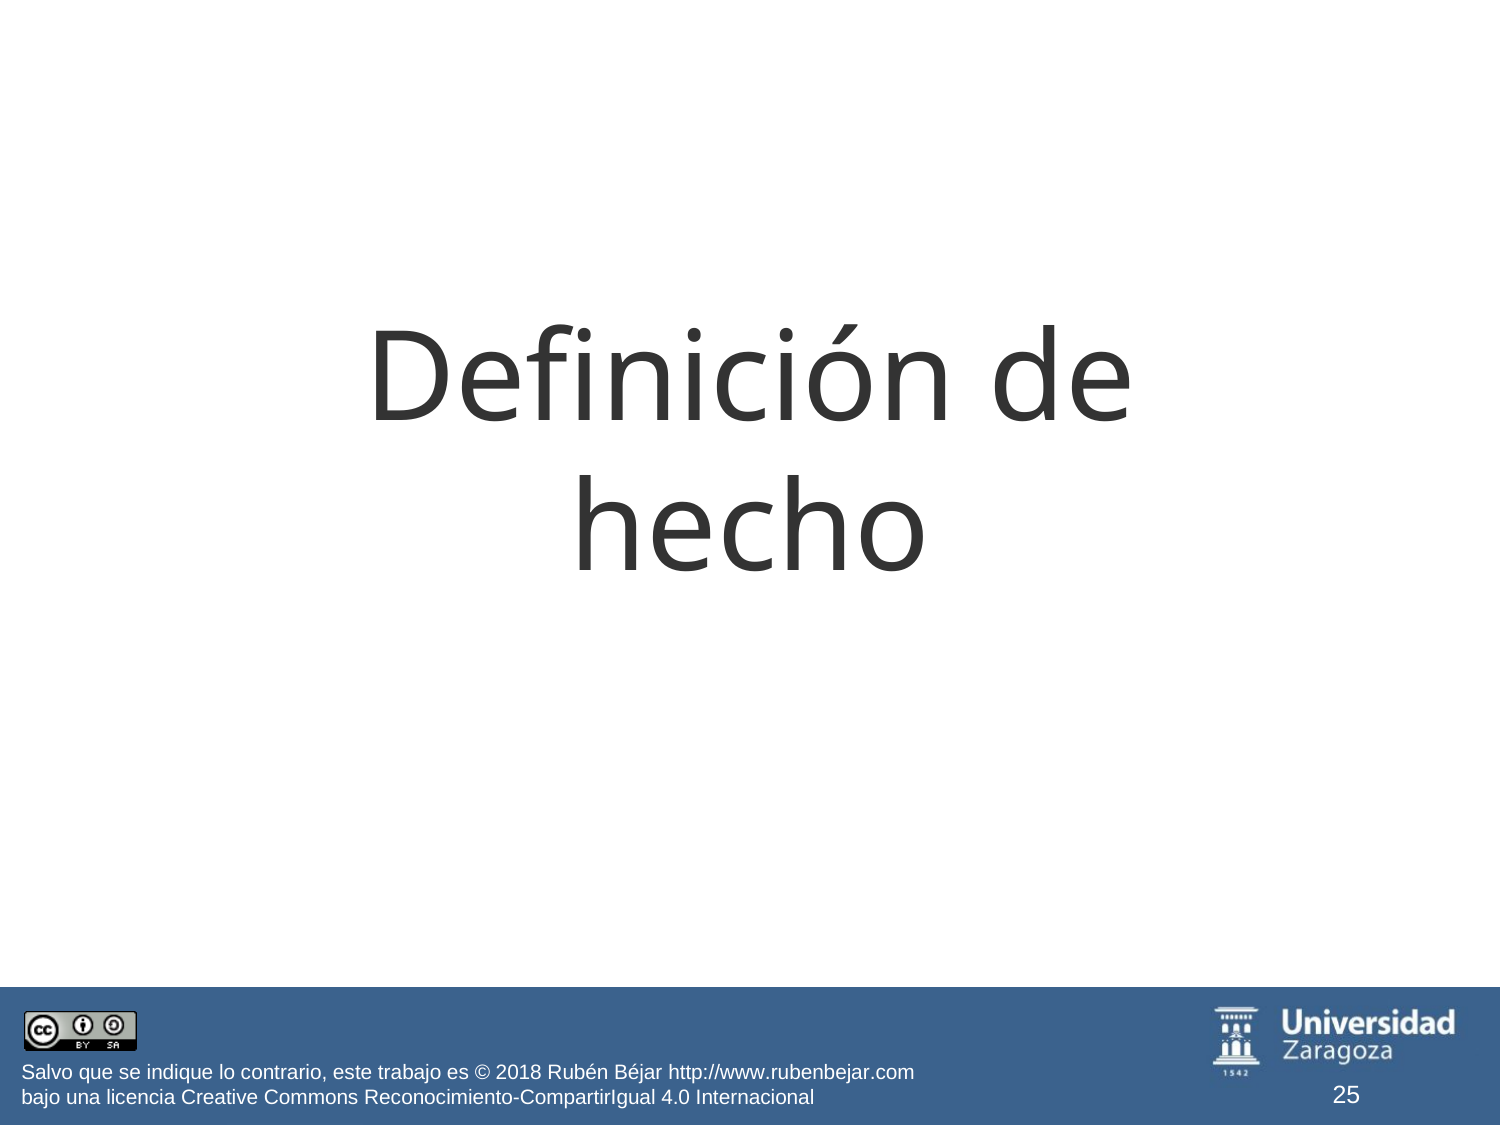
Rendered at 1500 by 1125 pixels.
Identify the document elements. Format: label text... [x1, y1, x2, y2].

text_box Definición de hecho [169, 307, 1331, 585]
picture [0, 987, 1500, 1125]
